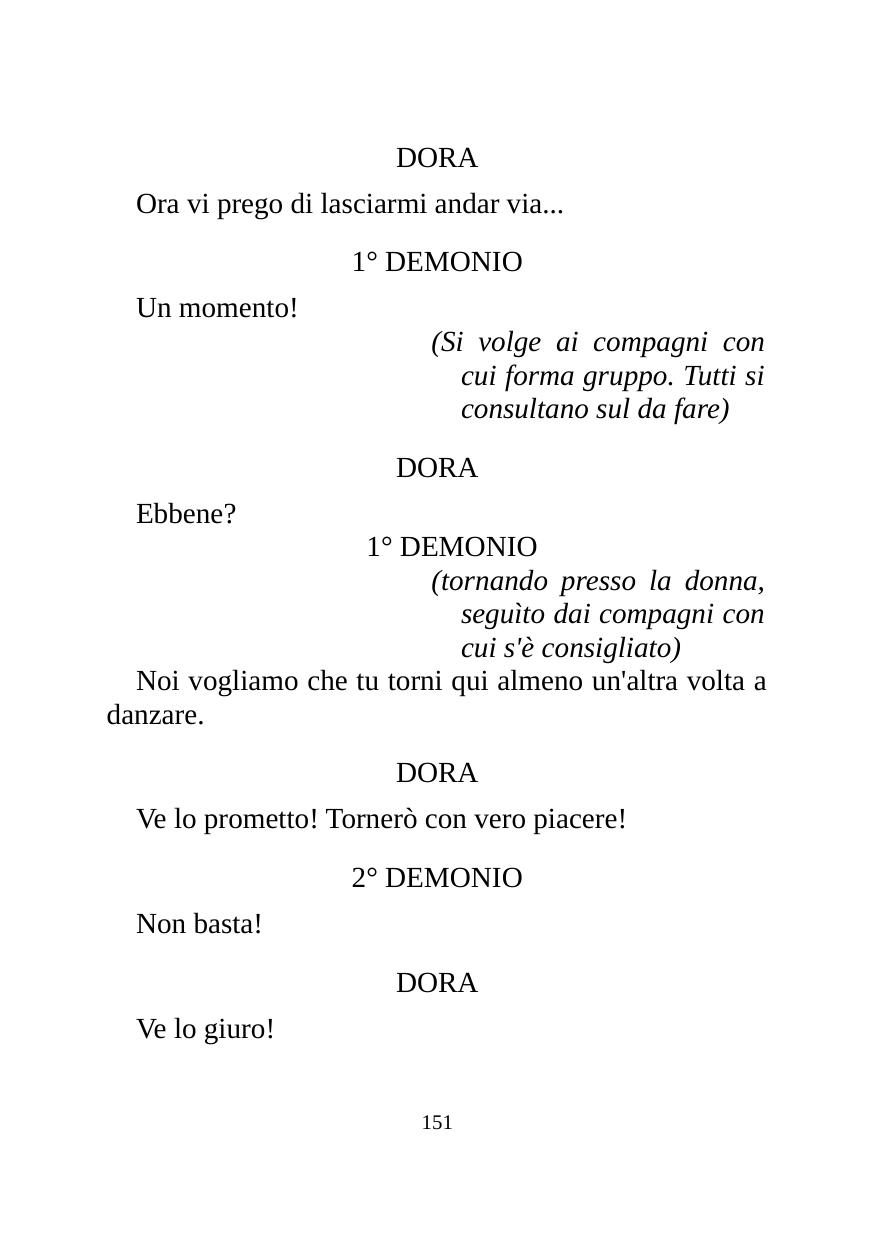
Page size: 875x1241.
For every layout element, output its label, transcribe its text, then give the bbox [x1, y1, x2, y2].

text Noi vogliamo che tu torni qui almeno un'altra volta a danzare. [106, 663, 768, 731]
text Ebbene? [106, 496, 768, 529]
text DORA [106, 965, 768, 998]
text Un momento! [106, 291, 768, 324]
text DORA [106, 756, 768, 789]
text DORA [106, 140, 768, 173]
text (tornando presso la donna, seguìto dai compagni con cui s'è consigliato) [431, 563, 768, 663]
text Non basta! [106, 906, 768, 940]
text DORA [106, 450, 768, 483]
text Ora vi prego di lasciarmi andar via... [106, 186, 768, 219]
text (Si volge ai compagni con cui forma gruppo. Tutti si consultano sul da fare) [431, 324, 768, 425]
text 1° DEMONIO [106, 244, 768, 278]
text 2° DEMONIO [106, 860, 768, 894]
text Ve lo giuro! [106, 1011, 768, 1044]
text Ve lo prometto! Tornerò con vero piacere! [106, 802, 768, 835]
text 1° DEMONIO [106, 529, 768, 563]
